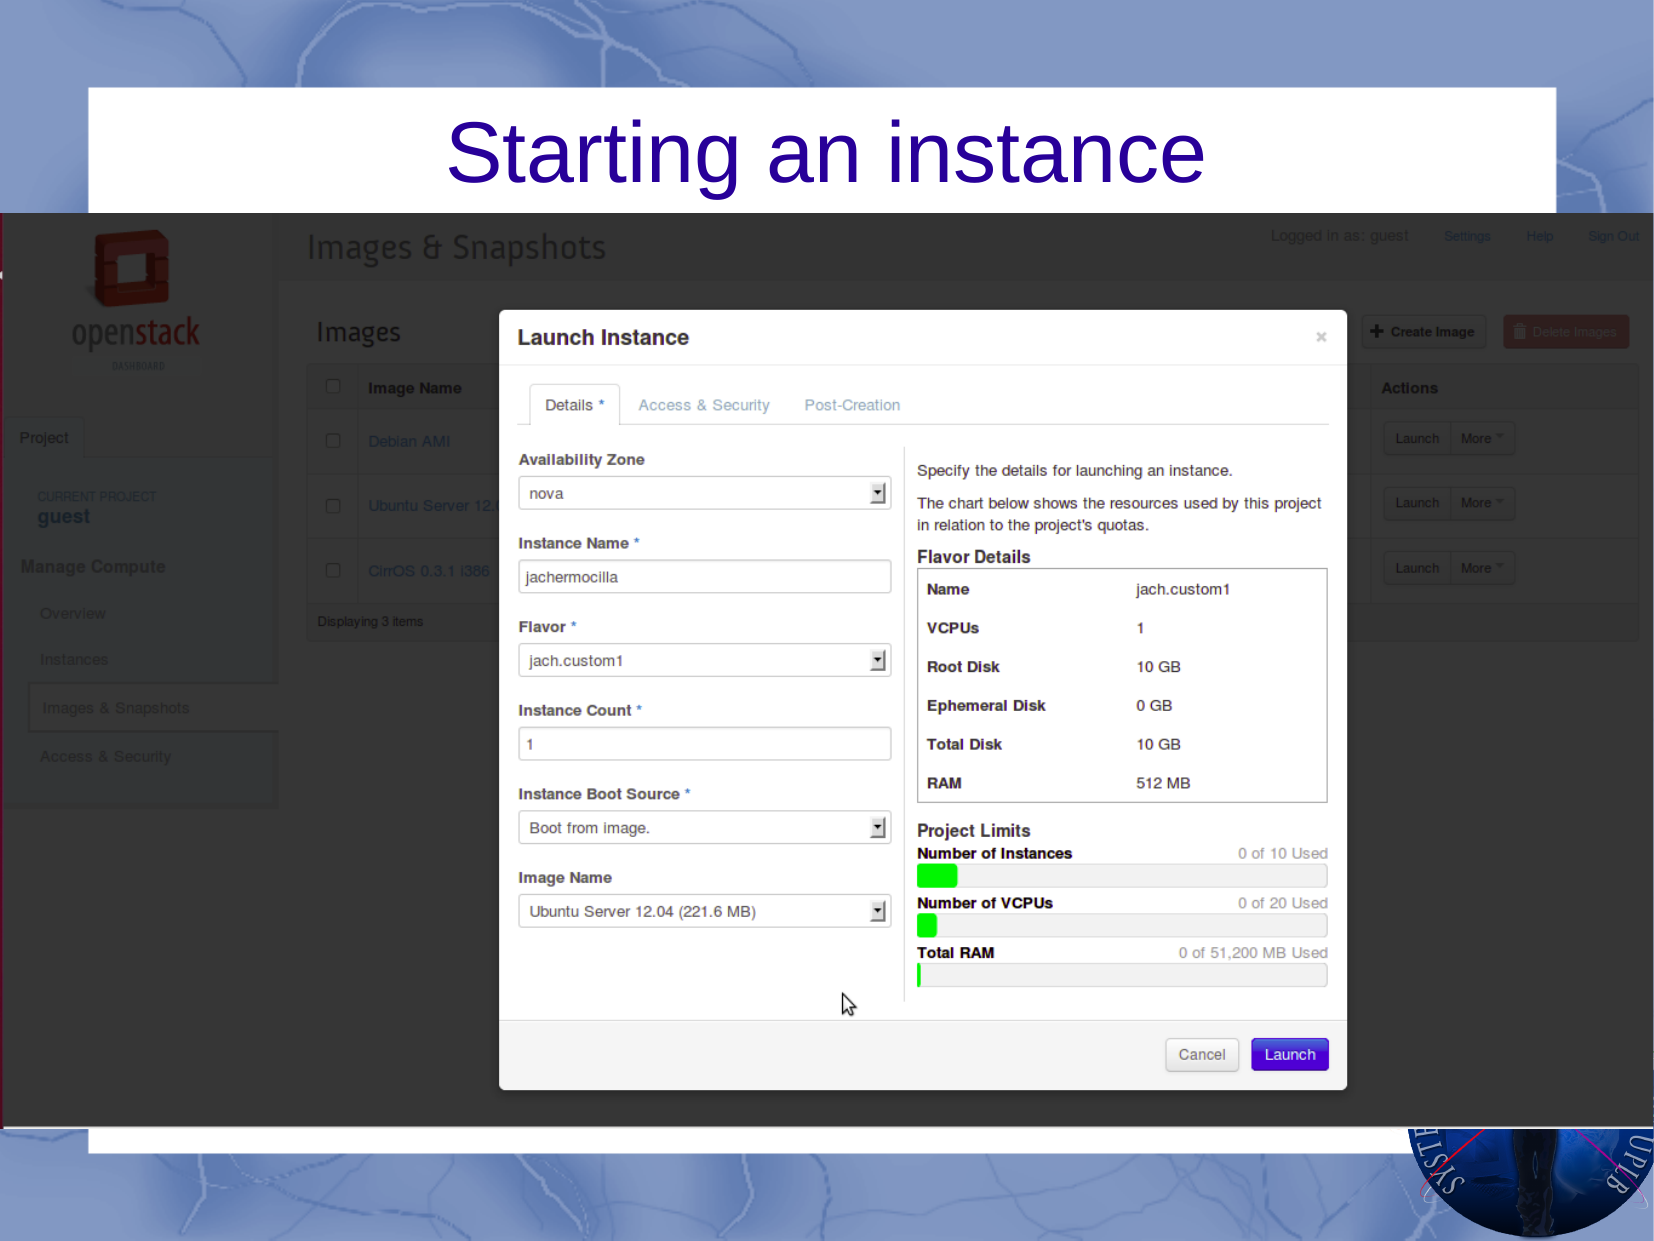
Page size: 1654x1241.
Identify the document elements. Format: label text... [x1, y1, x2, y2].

picture [0, 0, 1654, 1241]
title Starting an instance [82, 49, 1571, 213]
